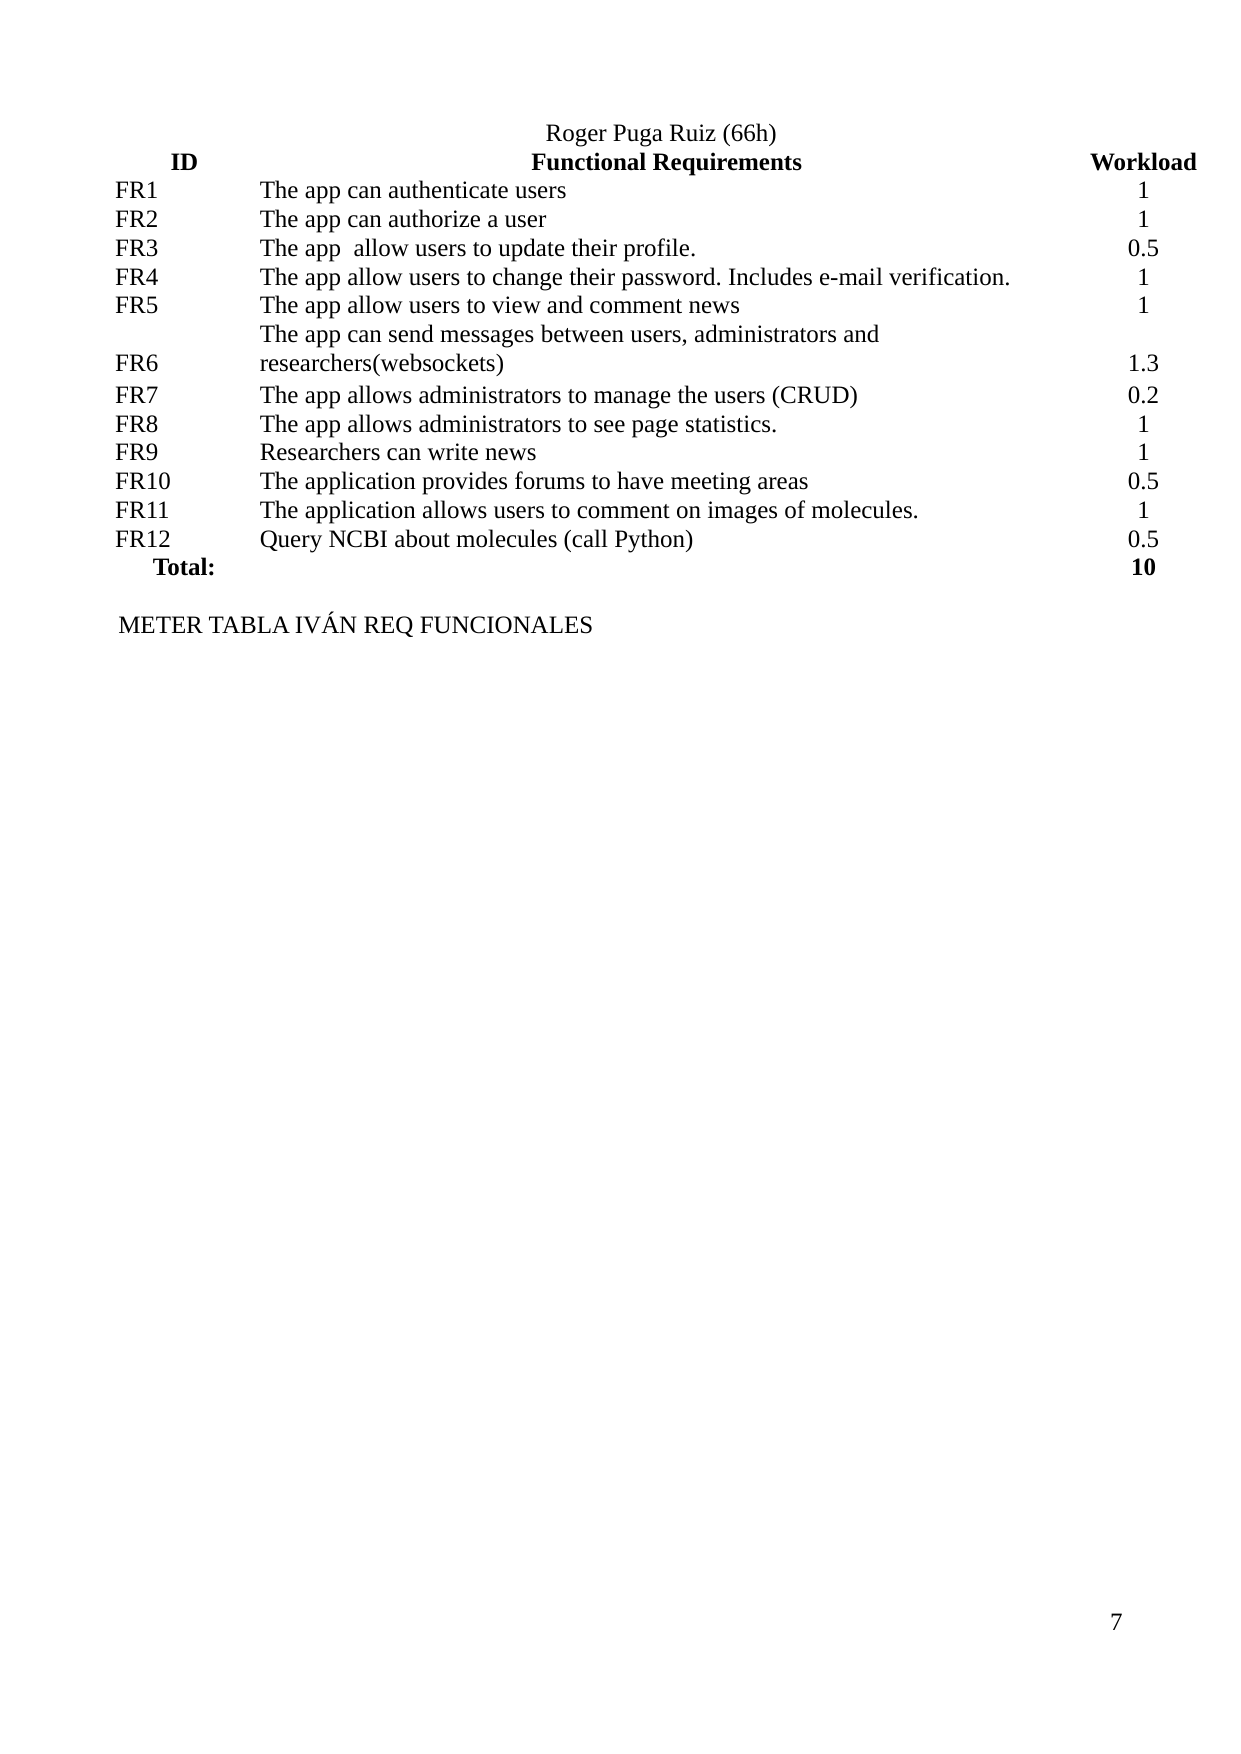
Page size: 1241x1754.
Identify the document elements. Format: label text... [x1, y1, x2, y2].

table_cell Workload [1077, 147, 1210, 176]
table_cell 1.3 [1077, 319, 1210, 377]
table_cell 1 [1077, 291, 1210, 319]
table_cell The app allow users to change their password. Includes e-mail verification. [256, 262, 1077, 291]
table_cell FR3 [112, 233, 256, 262]
table_cell The app allow users to view and comment news [256, 291, 1077, 319]
table_cell 1 [1077, 409, 1210, 437]
table_cell The app can authenticate users [256, 176, 1077, 204]
table_cell The app allows administrators to see page statistics. [256, 409, 1077, 437]
table_cell 1 [1077, 262, 1210, 291]
table_cell The app can authorize a user [256, 204, 1077, 233]
table_cell FR9 [112, 438, 256, 466]
table_cell The app allows administrators to manage the users (CRUD) [256, 377, 1077, 409]
table_cell 0.5 [1077, 233, 1210, 262]
text METER TABLA IVÁN REQ FUNCIONALES [118, 610, 1122, 639]
table_cell ID [112, 147, 256, 176]
table_cell FR8 [112, 409, 256, 437]
table_cell The application allows users to comment on images of molecules. [256, 495, 1077, 524]
table_cell FR7 [112, 377, 256, 409]
table_cell 0.5 [1077, 466, 1210, 495]
table_cell 1 [1077, 495, 1210, 524]
table_cell Functional Requirements [256, 147, 1077, 176]
table_cell Total: [112, 553, 256, 581]
table_cell 1 [1077, 204, 1210, 233]
table_cell 10 [1077, 553, 1210, 581]
table_cell FR12 [112, 524, 256, 552]
table_cell The app allow users to update their profile. [256, 233, 1077, 262]
table_cell [256, 553, 1077, 581]
table_cell 0.5 [1077, 524, 1210, 552]
table_header Roger Puga Ruiz (66h) [112, 118, 1210, 147]
table_cell 1 [1077, 438, 1210, 466]
table_cell The app can send messages between users, administrators and researchers(websockets) [256, 319, 1077, 377]
table_cell Query NCBI about molecules (call Python) [256, 524, 1077, 552]
table_cell FR1 [112, 176, 256, 204]
table_cell FR6 [112, 319, 256, 377]
table_cell FR5 [112, 291, 256, 319]
table_cell FR11 [112, 495, 256, 524]
table_cell FR2 [112, 204, 256, 233]
table_cell FR10 [112, 466, 256, 495]
table_cell 0.2 [1077, 377, 1210, 409]
table_cell FR4 [112, 262, 256, 291]
table_cell 1 [1077, 176, 1210, 204]
table_cell The application provides forums to have meeting areas [256, 466, 1077, 495]
table_cell Researchers can write news [256, 438, 1077, 466]
